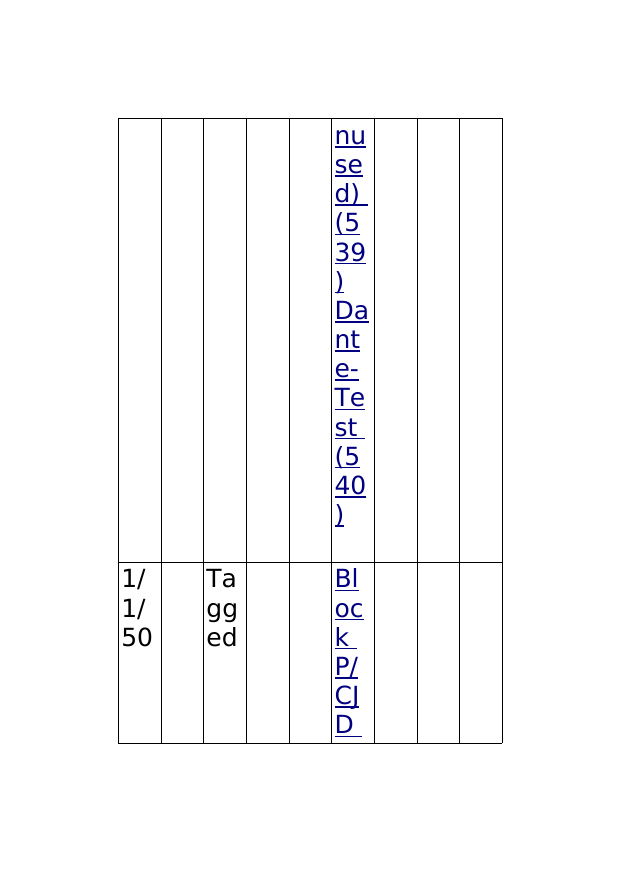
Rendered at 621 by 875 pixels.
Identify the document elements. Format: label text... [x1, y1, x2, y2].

table_cell [290, 119, 331, 562]
table_cell [247, 119, 289, 562]
table_cell [290, 563, 331, 742]
table_cell Tagged [204, 563, 246, 742]
table_cell [204, 119, 246, 562]
table_cell [460, 563, 502, 742]
table_cell 1/1/50 [119, 563, 161, 742]
table_cell [162, 563, 203, 742]
table_cell [418, 563, 459, 742]
table_cell [375, 563, 417, 742]
table_cell [247, 563, 289, 742]
table_cell nused) (539) Dante-Test (540) [332, 119, 374, 562]
table_cell [418, 119, 459, 562]
table_cell [460, 119, 502, 562]
table_cell [162, 119, 203, 562]
table_cell Block P/CJD [332, 563, 374, 742]
table_cell [119, 119, 161, 562]
table_cell [375, 119, 417, 562]
